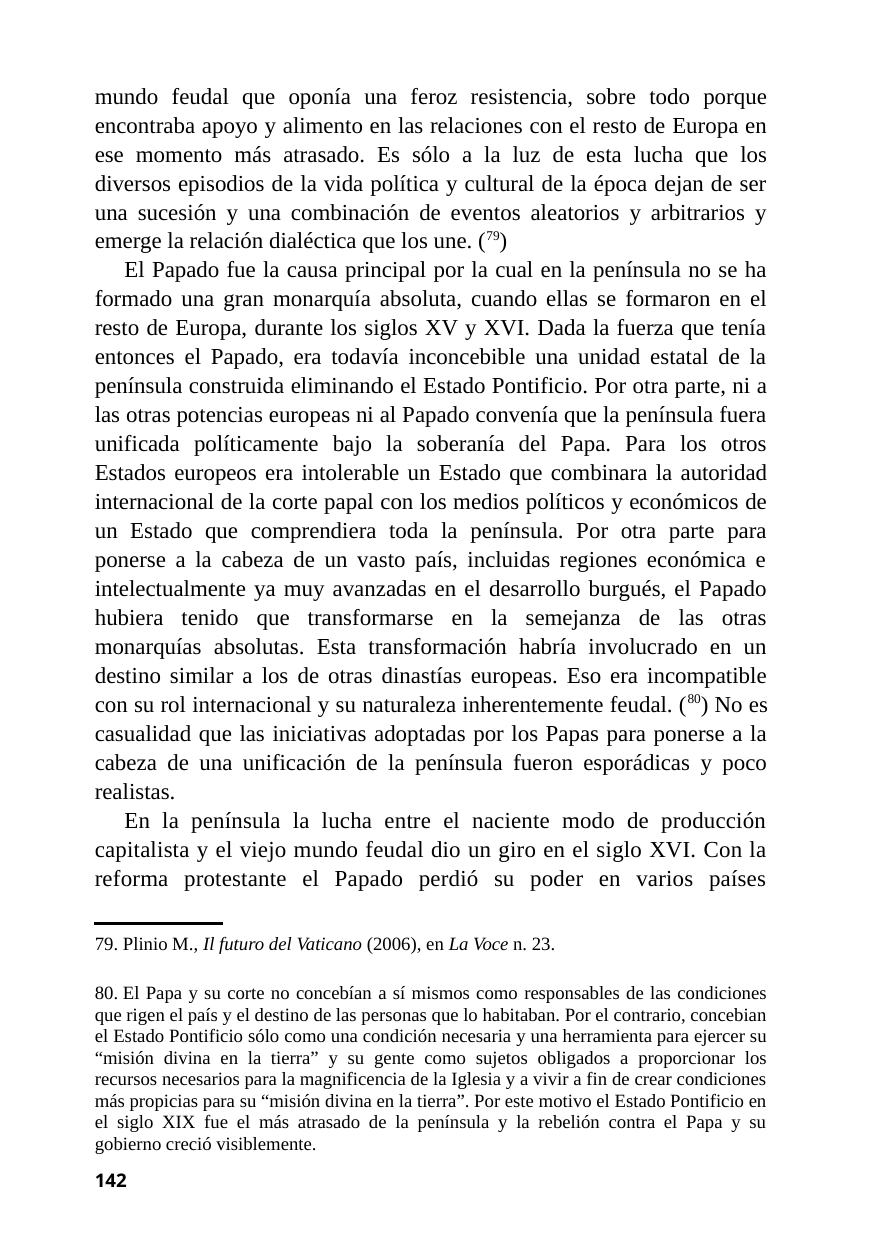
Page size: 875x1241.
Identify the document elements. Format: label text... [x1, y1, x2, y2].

text Plinio M., Il futuro del Vaticano (2006), en La Voce n. 23. [92, 930, 771, 955]
text En la península la lucha entre el naciente modo de producción capitalista y el viejo mundo feudal dio un giro en el siglo XVI. Con la reforma protestante el Papado perdió su poder en varios países [94, 807, 768, 891]
text El Papado fue la causa principal por la cual en la península no se ha formado una gran monarquía absoluta, cuando ellas se formaron en el resto de Europa, durante los siglos XV y XVI. Dada la fuerza que tenía entonces el Papado, era todavía inconcebible una unidad estatal de la península construida eliminando el Estado Pontificio. Por otra parte, ni a las otras potencias europeas ni al Papado convenía que la península fuera unificada políticamente bajo la soberanía del Papa. Para los otros Estados europeos era intolerable un Estado que combinara la autoridad internacional de la corte papal con los medios políticos y económicos de un Estado que comprendiera toda la península. Por otra parte para ponerse a la cabeza de un vasto país, incluidas regiones económica e intelectualmente ya muy avanzadas en el desarrollo burgués, el Papado hubiera tenido que transformarse en la semejanza de las otras monarquías absolutas. Esta transformación habría involucrado en un destino similar a los de otras dinastías europeas. Eso era incompatible con su rol internacional y su naturaleza inherentemente feudal. () No es casualidad que las iniciativas adoptadas por los Papas para ponerse a la cabeza de una unificación de la península fueron esporádicas y poco realistas. [94, 256, 768, 804]
text El Papa y su corte no concebían a sí mismos como responsables de las condiciones que rigen el país y el destino de las personas que lo habitaban. Por el contrario, concebian el Estado Pontificio sólo como una condición necesaria y una herramienta para ejercer su “misión divina en la tierra” y su gente como sujetos obligados a proporcionar los recursos necesarios para la magnificencia de la Iglesia y a vivir a fin de crear condiciones más propicias para su “misión divina en la tierra”. Por este motivo el Estado Pontificio en el siglo XIX fue el más atrasado de la península y la rebelión contra el Papa y su gobierno creció visiblemente. [92, 979, 771, 1157]
text mundo feudal que oponía una feroz resistencia, sobre todo porque encontraba apoyo y alimento en las relaciones con el resto de Europa en ese momento más atrasado. Es sólo a la luz de esta lucha que los diversos episodios de la vida política y cultural de la época dejan de ser una sucesión y una combinación de eventos aleatorios y arbitrarios y emerge la relación dialéctica que los une. () [94, 83, 768, 254]
